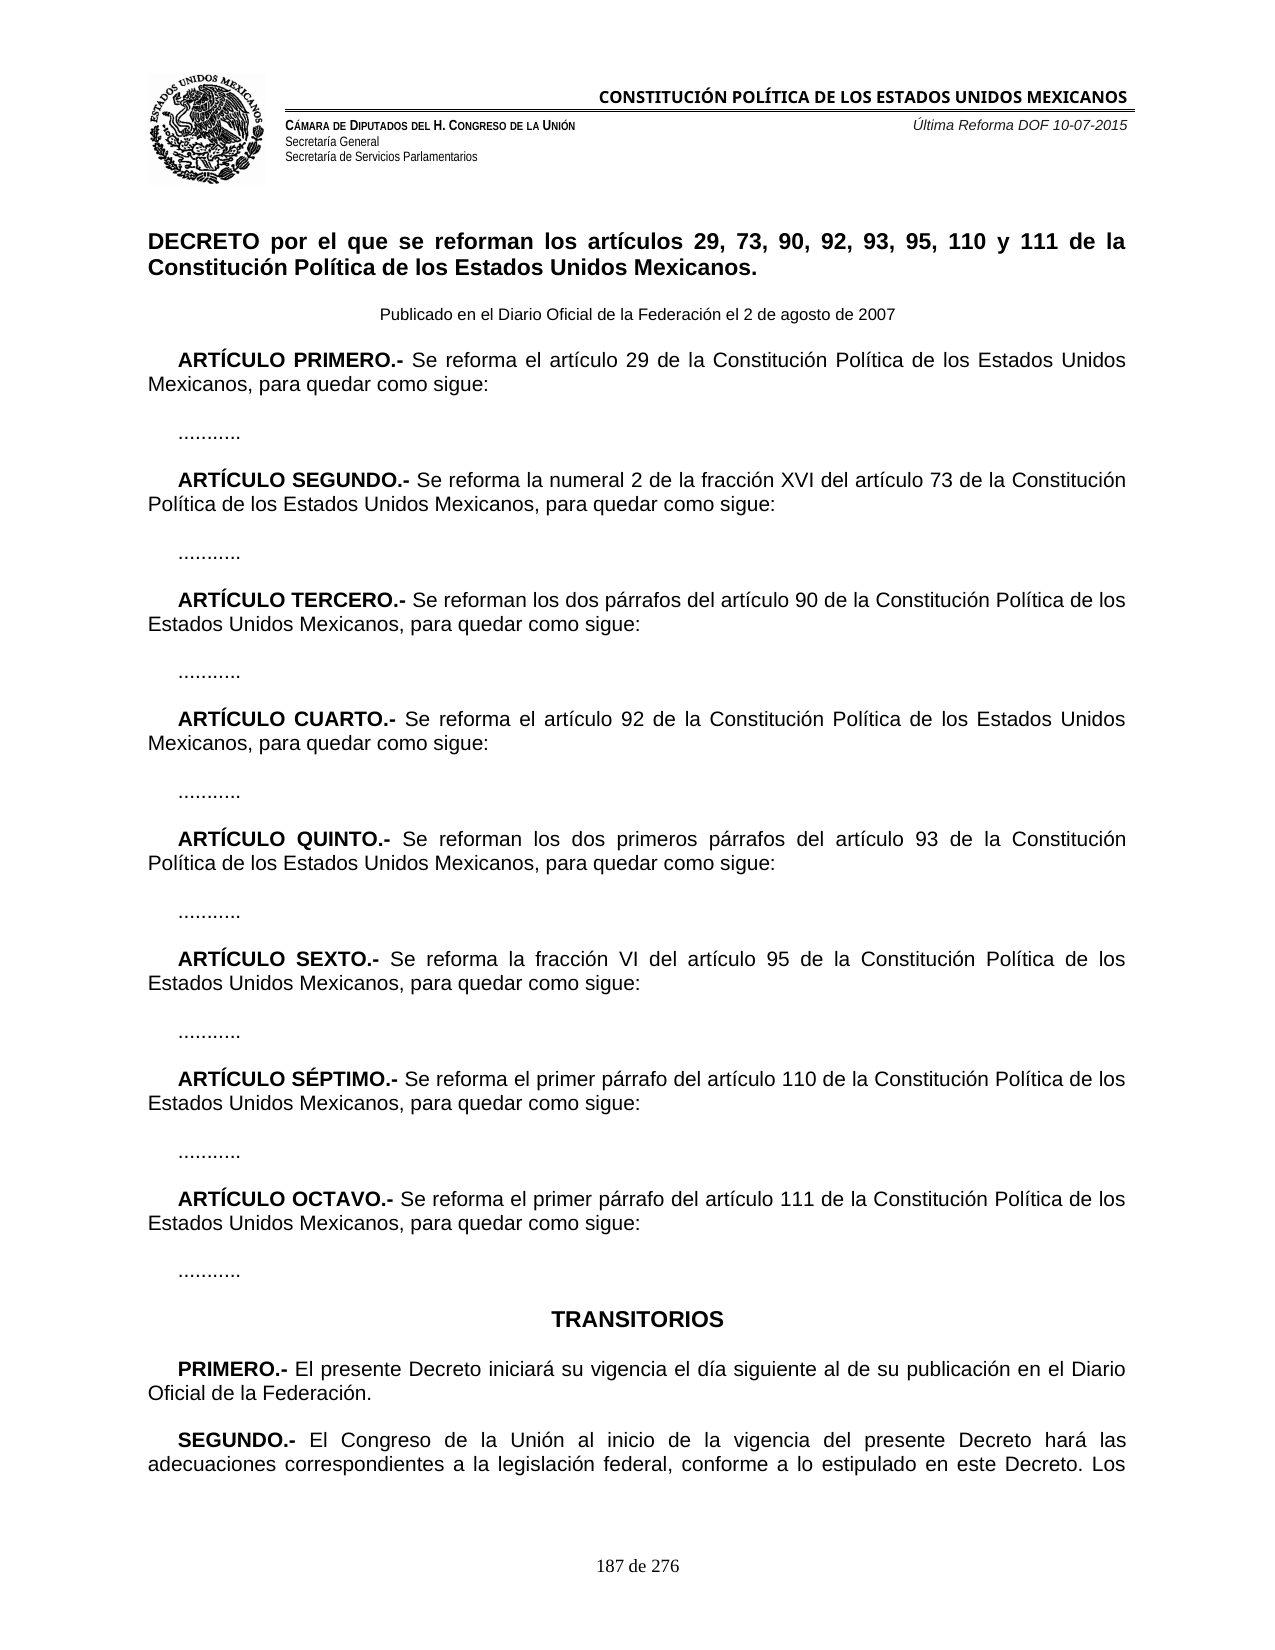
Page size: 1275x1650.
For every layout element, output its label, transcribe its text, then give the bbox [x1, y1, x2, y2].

text TRANSITORIOS [148, 1306, 1127, 1332]
text ........... [148, 659, 1127, 683]
text ........... [148, 779, 1127, 803]
text ARTÍCULO QUINTO.- Se reforman los dos primeros párrafos del artículo 93 de la Constitución Política de los Estados Unidos Mexicanos, para quedar como sigue: [148, 827, 1127, 875]
text ARTÍCULO SÉPTIMO.- Se reforma el primer párrafo del artículo 110 de la Constitución Política de los Estados Unidos Mexicanos, para quedar como sigue: [148, 1067, 1127, 1114]
text ARTÍCULO CUARTO.- Se reforma el artículo 92 de la Constitución Política de los Estados Unidos Mexicanos, para quedar como sigue: [148, 707, 1127, 755]
text ARTÍCULO TERCERO.- Se reforman los dos párrafos del artículo 90 de la Constitución Política de los Estados Unidos Mexicanos, para quedar como sigue: [148, 587, 1127, 635]
text ........... [148, 420, 1127, 444]
text ........... [148, 1019, 1127, 1043]
text ARTÍCULO OCTAVO.- Se reforma el primer párrafo del artículo 111 de la Constitución Política de los Estados Unidos Mexicanos, para quedar como sigue: [148, 1186, 1127, 1234]
text SEGUNDO.- El Congreso de la Unión al inicio de la vigencia del presente Decreto hará las adecuaciones correspondientes a la legislación federal, conforme a lo estipulado en este Decreto. Los [148, 1428, 1127, 1476]
text PRIMERO.- El presente Decreto iniciará su vigencia el día siguiente al de su publicación en el Diario Oficial de la Federación. [148, 1356, 1127, 1404]
text ARTÍCULO SEXTO.- Se reforma la fracción VI del artículo 95 de la Constitución Política de los Estados Unidos Mexicanos, para quedar como sigue: [148, 947, 1127, 995]
text ........... [148, 539, 1127, 563]
text ........... [148, 899, 1127, 923]
text ........... [148, 1138, 1127, 1162]
text ........... [148, 1258, 1127, 1282]
text ARTÍCULO PRIMERO.- Se reforma el artículo 29 de la Constitución Política de los Estados Unidos Mexicanos, para quedar como sigue: [148, 348, 1127, 396]
text ARTÍCULO SEGUNDO.- Se reforma la numeral 2 de la fracción XVI del artículo 73 de la Constitución Política de los Estados Unidos Mexicanos, para quedar como sigue: [148, 468, 1127, 516]
text Publicado en el Diario Oficial de la Federación el 2 de agosto de 2007 [148, 305, 1127, 324]
text DECRETO por el que se reforman los artículos 29, 73, 90, 92, 93, 95, 110 y 111 de la Constitución Política de los Estados Unidos Mexicanos. [148, 228, 1127, 281]
